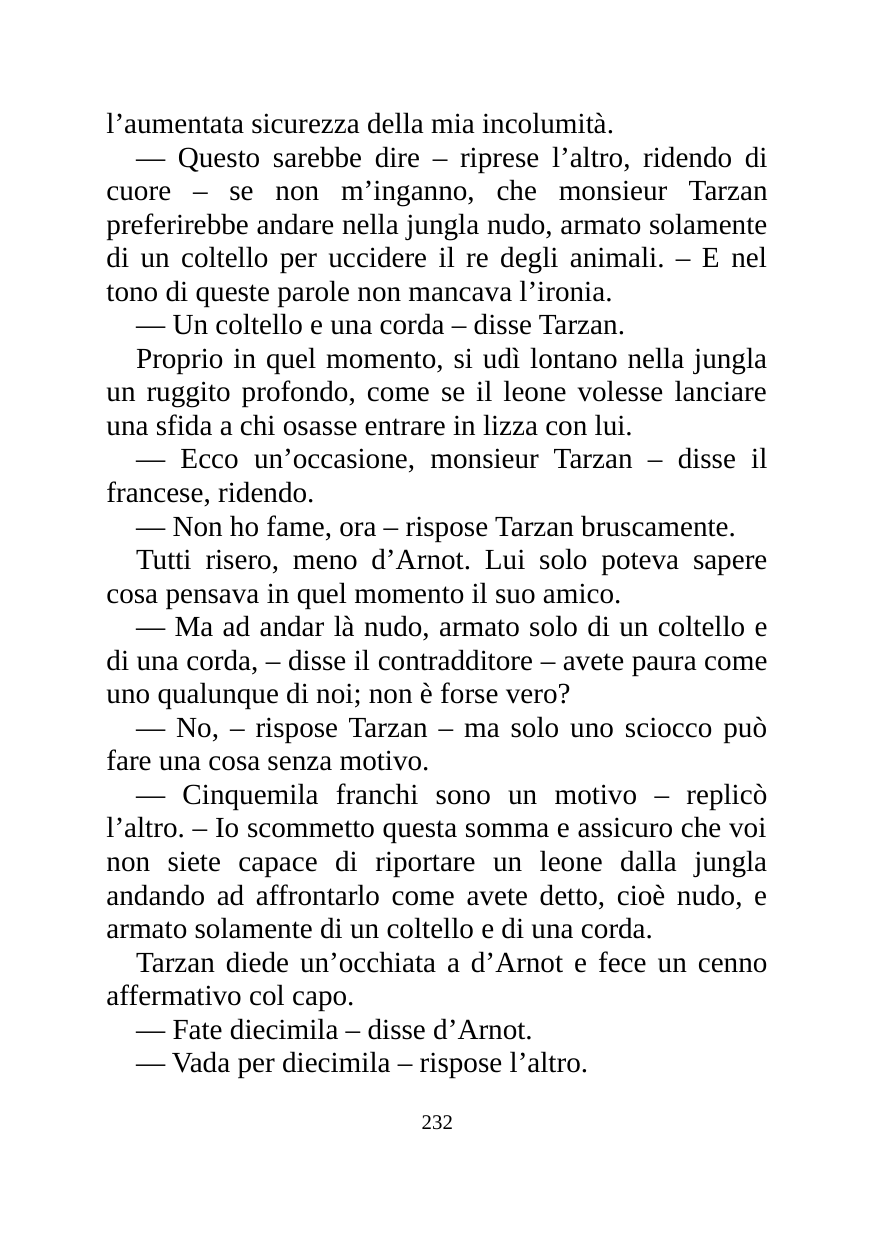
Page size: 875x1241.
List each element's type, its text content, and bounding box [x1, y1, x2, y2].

text — Questo sarebbe dire – riprese l’altro, ridendo di cuore – se non m’inganno, che monsieur Tarzan preferirebbe andare nella jungla nudo, armato solamente di un coltello per uccidere il re degli animali. – E nel tono di queste parole non mancava l’ironia. [106, 140, 768, 307]
text — Ecco un’occasione, monsieur Tarzan – disse il francese, ridendo. [106, 442, 768, 509]
text l’aumentata sicurezza della mia incolumità. [106, 106, 768, 140]
text — Ma ad andar là nudo, armato solo di un coltello e di una corda, – disse il contradditore – avete paura come uno qualunque di noi; non è forse vero? [106, 609, 768, 710]
text Tarzan diede un’occhiata a d’Arnot e fece un cenno affermativo col capo. [106, 945, 768, 1012]
text — No, – rispose Tarzan – ma solo uno sciocco può fare una cosa senza motivo. [106, 710, 768, 777]
text Tutti risero, meno d’Arnot. Lui solo poteva sapere cosa pensava in quel momento il suo amico. [106, 542, 768, 609]
text — Cinquemila franchi sono un motivo – replicò l’altro. – Io scommetto questa somma e assicuro che voi non siete capace di riportare un leone dalla jungla andando ad affrontarlo come avete detto, cioè nudo, e armato solamente di un coltello e di una corda. [106, 777, 768, 945]
text — Un coltello e una corda – disse Tarzan. [106, 307, 768, 341]
text — Fate diecimila – disse d’Arnot. [106, 1012, 768, 1045]
text Proprio in quel momento, si udì lontano nella jungla un ruggito profondo, come se il leone volesse lanciare una sfida a chi osasse entrare in lizza con lui. [106, 341, 768, 442]
text — Vada per diecimila – rispose l’altro. [106, 1045, 768, 1079]
text — Non ho fame, ora – rispose Tarzan bruscamente. [106, 509, 768, 542]
